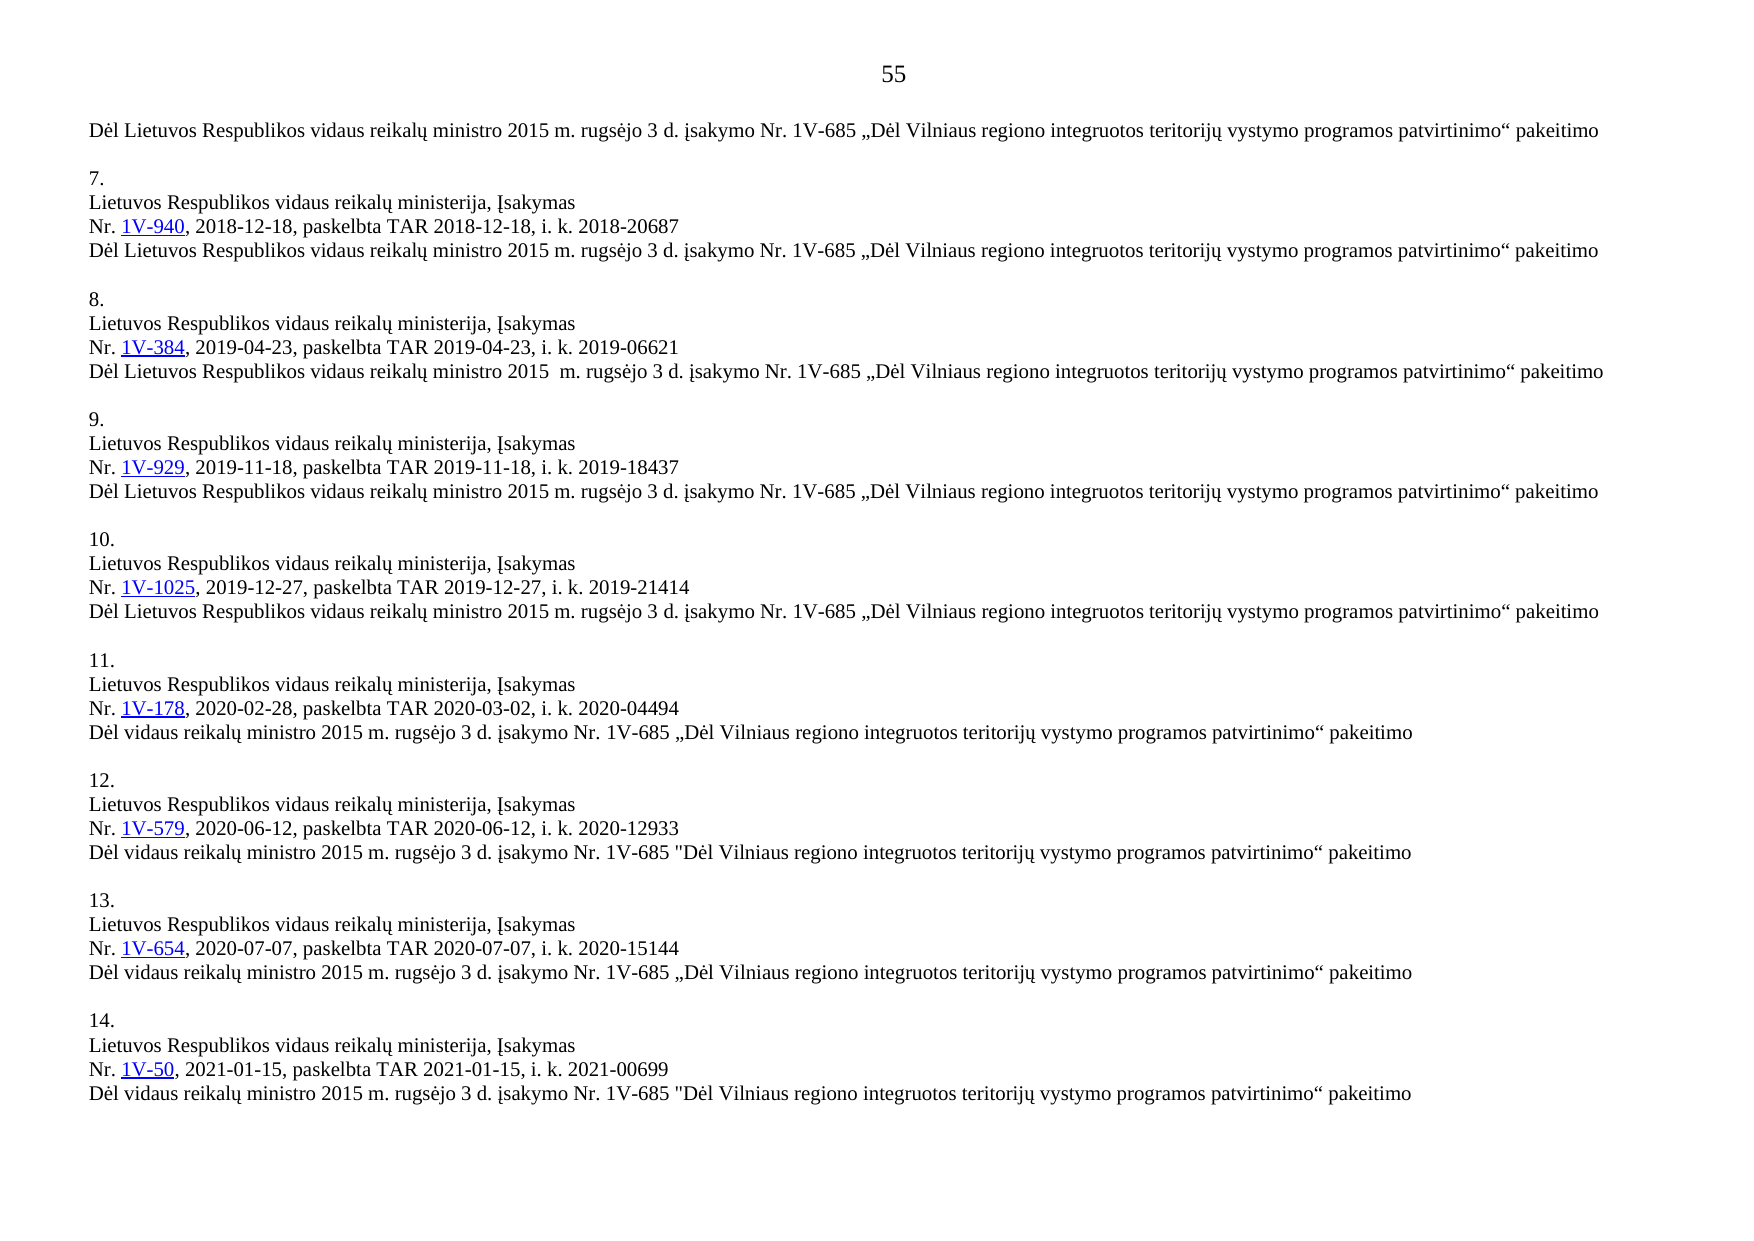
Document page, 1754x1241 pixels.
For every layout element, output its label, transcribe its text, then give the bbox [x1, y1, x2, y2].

text Nr. 1V-654, 2020-07-07, paskelbta TAR 2020-07-07, i. k. 2020-15144 [89, 936, 1698, 960]
text 10. [89, 527, 1698, 551]
text Dėl vidaus reikalų ministro 2015 m. rugsėjo 3 d. įsakymo Nr. 1V-685 „Dėl Vilniaus regiono integruotos teritorijų vystymo programos patvirtinimo“ pakeitimo [89, 960, 1698, 984]
text 8. [89, 287, 1698, 311]
text Lietuvos Respublikos vidaus reikalų ministerija, Įsakymas [89, 792, 1698, 816]
text Lietuvos Respublikos vidaus reikalų ministerija, Įsakymas [89, 431, 1698, 455]
text Dėl Lietuvos Respublikos vidaus reikalų ministro 2015 m. rugsėjo 3 d. įsakymo Nr. 1V-685 „Dėl Vilniaus regiono integruotos teritorijų vystymo programos patvirtinimo“ pakeitimo [89, 479, 1698, 503]
text 13. [89, 888, 1698, 912]
text Dėl Lietuvos Respublikos vidaus reikalų ministro 2015 m. rugsėjo 3 d. įsakymo Nr. 1V-685 „Dėl Vilniaus regiono integruotos teritorijų vystymo programos patvirtinimo“ pakeitimo [89, 359, 1698, 383]
text Nr. 1V-940, 2018-12-18, paskelbta TAR 2018-12-18, i. k. 2018-20687 [89, 214, 1698, 238]
text Dėl vidaus reikalų ministro 2015 m. rugsėjo 3 d. įsakymo Nr. 1V-685 "Dėl Vilniaus regiono integruotos teritorijų vystymo programos patvirtinimo“ pakeitimo [89, 840, 1698, 864]
text Lietuvos Respublikos vidaus reikalų ministerija, Įsakymas [89, 1032, 1698, 1057]
text Dėl Lietuvos Respublikos vidaus reikalų ministro 2015 m. rugsėjo 3 d. įsakymo Nr. 1V-685 „Dėl Vilniaus regiono integruotos teritorijų vystymo programos patvirtinimo“ pakeitimo [89, 599, 1698, 623]
text Nr. 1V-1025, 2019-12-27, paskelbta TAR 2019-12-27, i. k. 2019-21414 [89, 575, 1698, 599]
text Dėl vidaus reikalų ministro 2015 m. rugsėjo 3 d. įsakymo Nr. 1V-685 "Dėl Vilniaus regiono integruotos teritorijų vystymo programos patvirtinimo“ pakeitimo [89, 1081, 1698, 1105]
text Nr. 1V-50, 2021-01-15, paskelbta TAR 2021-01-15, i. k. 2021-00699 [89, 1057, 1698, 1081]
text Nr. 1V-384, 2019-04-23, paskelbta TAR 2019-04-23, i. k. 2019-06621 [89, 335, 1698, 359]
text Lietuvos Respublikos vidaus reikalų ministerija, Įsakymas [89, 912, 1698, 936]
text 9. [89, 407, 1698, 431]
text Lietuvos Respublikos vidaus reikalų ministerija, Įsakymas [89, 311, 1698, 335]
text Lietuvos Respublikos vidaus reikalų ministerija, Įsakymas [89, 190, 1698, 214]
text Lietuvos Respublikos vidaus reikalų ministerija, Įsakymas [89, 551, 1698, 575]
text Dėl vidaus reikalų ministro 2015 m. rugsėjo 3 d. įsakymo Nr. 1V-685 „Dėl Vilniaus regiono integruotos teritorijų vystymo programos patvirtinimo“ pakeitimo [89, 720, 1698, 744]
text 7. [89, 166, 1698, 190]
text Nr. 1V-929, 2019-11-18, paskelbta TAR 2019-11-18, i. k. 2019-18437 [89, 455, 1698, 479]
text 14. [89, 1008, 1698, 1032]
text Nr. 1V-178, 2020-02-28, paskelbta TAR 2020-03-02, i. k. 2020-04494 [89, 696, 1698, 720]
text Dėl Lietuvos Respublikos vidaus reikalų ministro 2015 m. rugsėjo 3 d. įsakymo Nr. 1V-685 „Dėl Vilniaus regiono integruotos teritorijų vystymo programos patvirtinimo“ pakeitimo [89, 118, 1698, 142]
text Nr. 1V-579, 2020-06-12, paskelbta TAR 2020-06-12, i. k. 2020-12933 [89, 816, 1698, 840]
text 12. [89, 768, 1698, 792]
text Dėl Lietuvos Respublikos vidaus reikalų ministro 2015 m. rugsėjo 3 d. įsakymo Nr. 1V-685 „Dėl Vilniaus regiono integruotos teritorijų vystymo programos patvirtinimo“ pakeitimo [89, 238, 1698, 262]
text 11. [89, 647, 1698, 672]
text Lietuvos Respublikos vidaus reikalų ministerija, Įsakymas [89, 672, 1698, 696]
